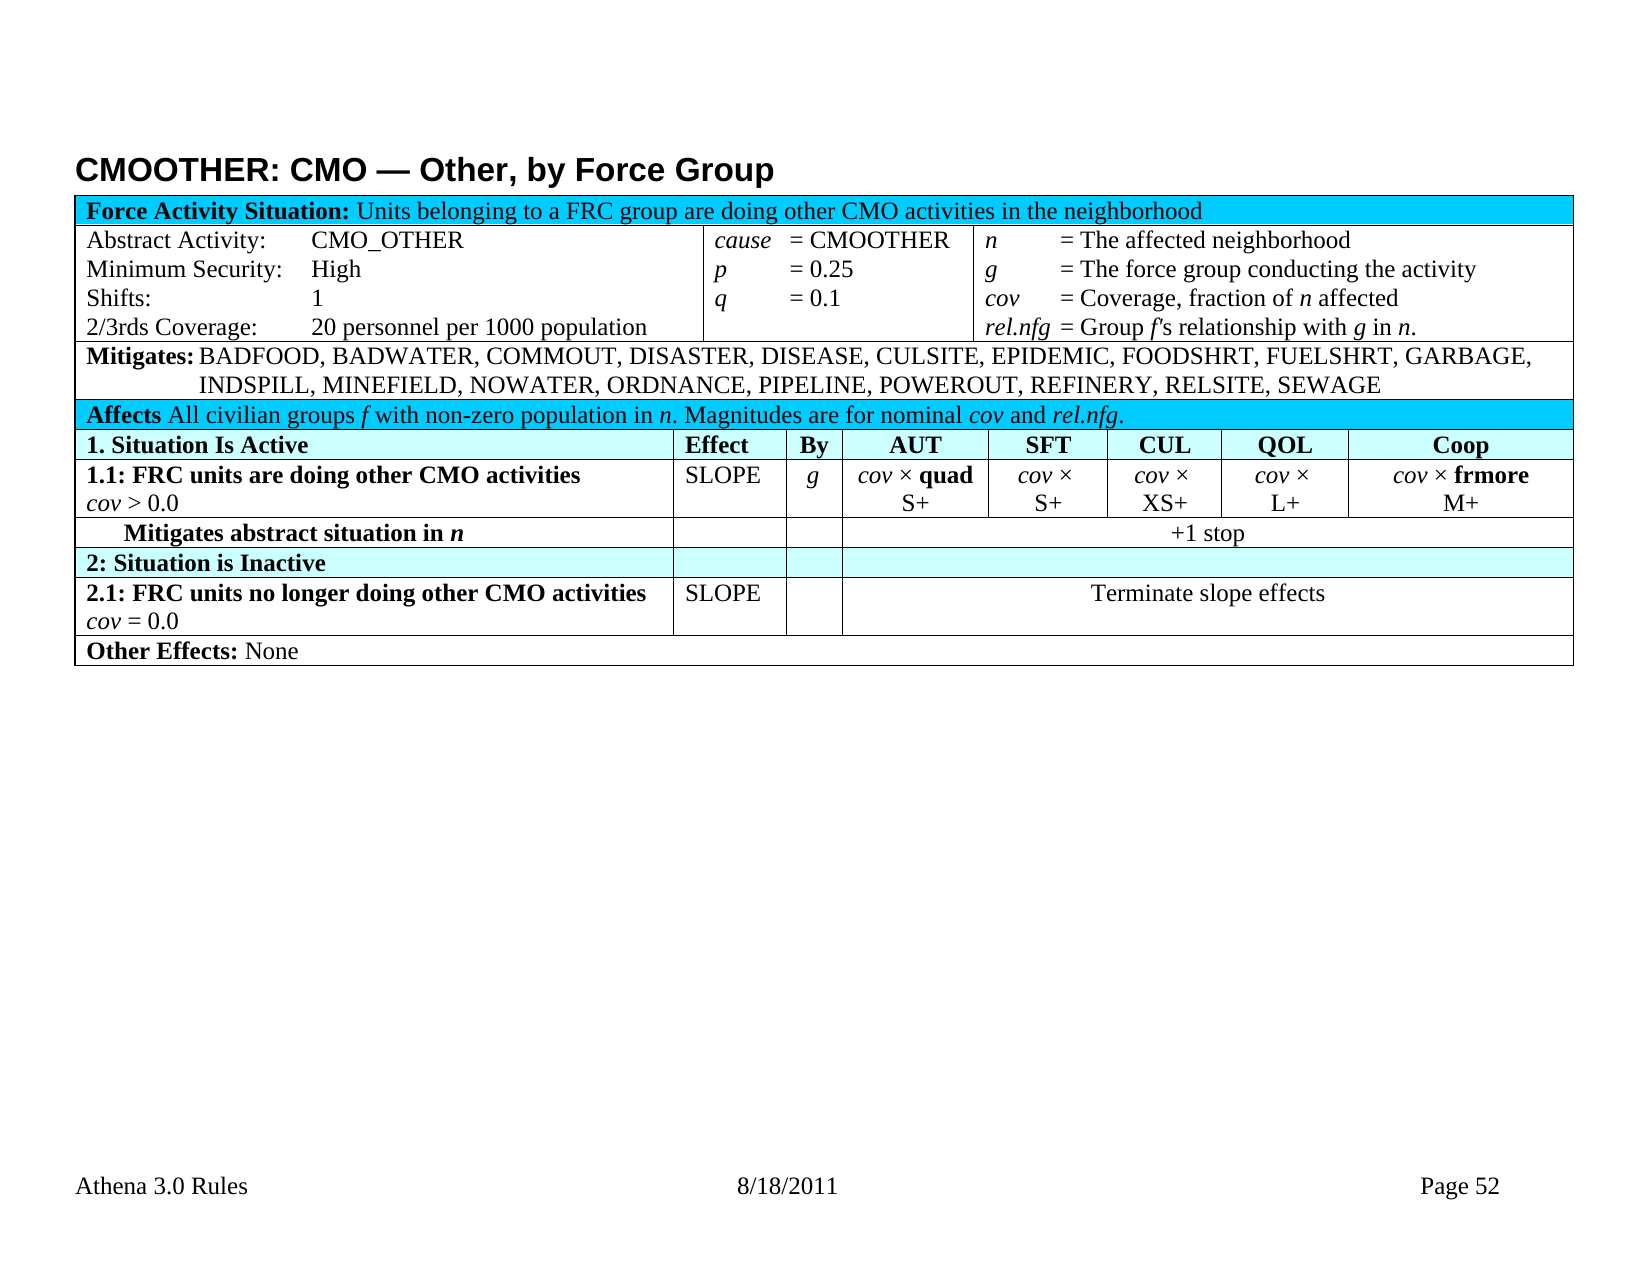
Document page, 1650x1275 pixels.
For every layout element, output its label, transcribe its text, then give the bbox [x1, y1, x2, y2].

table_cell Effect [674, 430, 786, 459]
text CMOOTHER: CMO — Other, by Force Group [75, 150, 1575, 188]
table_cell Terminate slope effects [843, 578, 1573, 635]
table_cell Mitigates abstract situation in n [76, 518, 673, 547]
table_cell CUL [1108, 430, 1221, 459]
table_cell Other Effects: None [76, 636, 1573, 665]
table_cell [843, 548, 1573, 577]
table_cell cov × S+ [989, 460, 1107, 517]
table_cell [787, 518, 842, 547]
table_cell SLOPE [674, 578, 786, 635]
table_cell SLOPE [674, 460, 786, 517]
table_cell cov × quad S+ [843, 460, 988, 517]
table_cell 1. Situation Is Active [76, 430, 673, 459]
table_cell cause = CMOOTHER p = 0.25 q = 0.1 [704, 226, 973, 341]
table_cell Mitigates: BADFOOD, BADWATER, COMMOUT, DISASTER, DISEASE, CULSITE, EPIDEMIC, FOODSHRT, FUELSHRT, GARBAGE, INDSPILL, MINEFIELD, NOWATER, ORDNANCE, PIPELINE, POWEROUT, REFINERY, RELSITE, SEWAGE [76, 342, 1573, 399]
table_cell cov × XS+ [1108, 460, 1221, 517]
table_cell QOL [1222, 430, 1348, 459]
table_cell g [787, 460, 842, 517]
table_cell 1.1: FRC units are doing other CMO activities cov > 0.0 [76, 460, 673, 517]
table_cell [674, 518, 786, 547]
table_cell SFT [989, 430, 1107, 459]
table_cell [787, 578, 842, 635]
table_cell AUT [843, 430, 988, 459]
table_cell cov × frmore M+ [1349, 460, 1573, 517]
table_cell cov × L+ [1222, 460, 1348, 517]
table_cell Abstract Activity: CMO_OTHER Minimum Security: High Shifts: 1 2/3rds Coverage: 20 personnel per 1000 population [76, 226, 703, 341]
table_header Force Activity Situation: Units belonging to a FRC group are doing other CMO activities in the neighborhood [76, 196, 1573, 224]
table_cell Affects All civilian groups f with non-zero population in n. Magnitudes are for nominal cov and rel.nfg. [76, 400, 1573, 429]
table_cell [674, 548, 786, 577]
table_cell Coop [1349, 430, 1573, 459]
table_cell 2.1: FRC units no longer doing other CMO activities cov = 0.0 [76, 578, 673, 635]
table_cell n = The affected neighborhood g = The force group conducting the activity cov = Coverage, fraction of n affected rel.nfg = Group f's relationship with g in n. [974, 226, 1573, 341]
table_cell By [787, 430, 842, 459]
table_cell [787, 548, 842, 577]
table_cell 2: Situation is Inactive [76, 548, 673, 577]
table_cell +1 stop [843, 518, 1573, 547]
